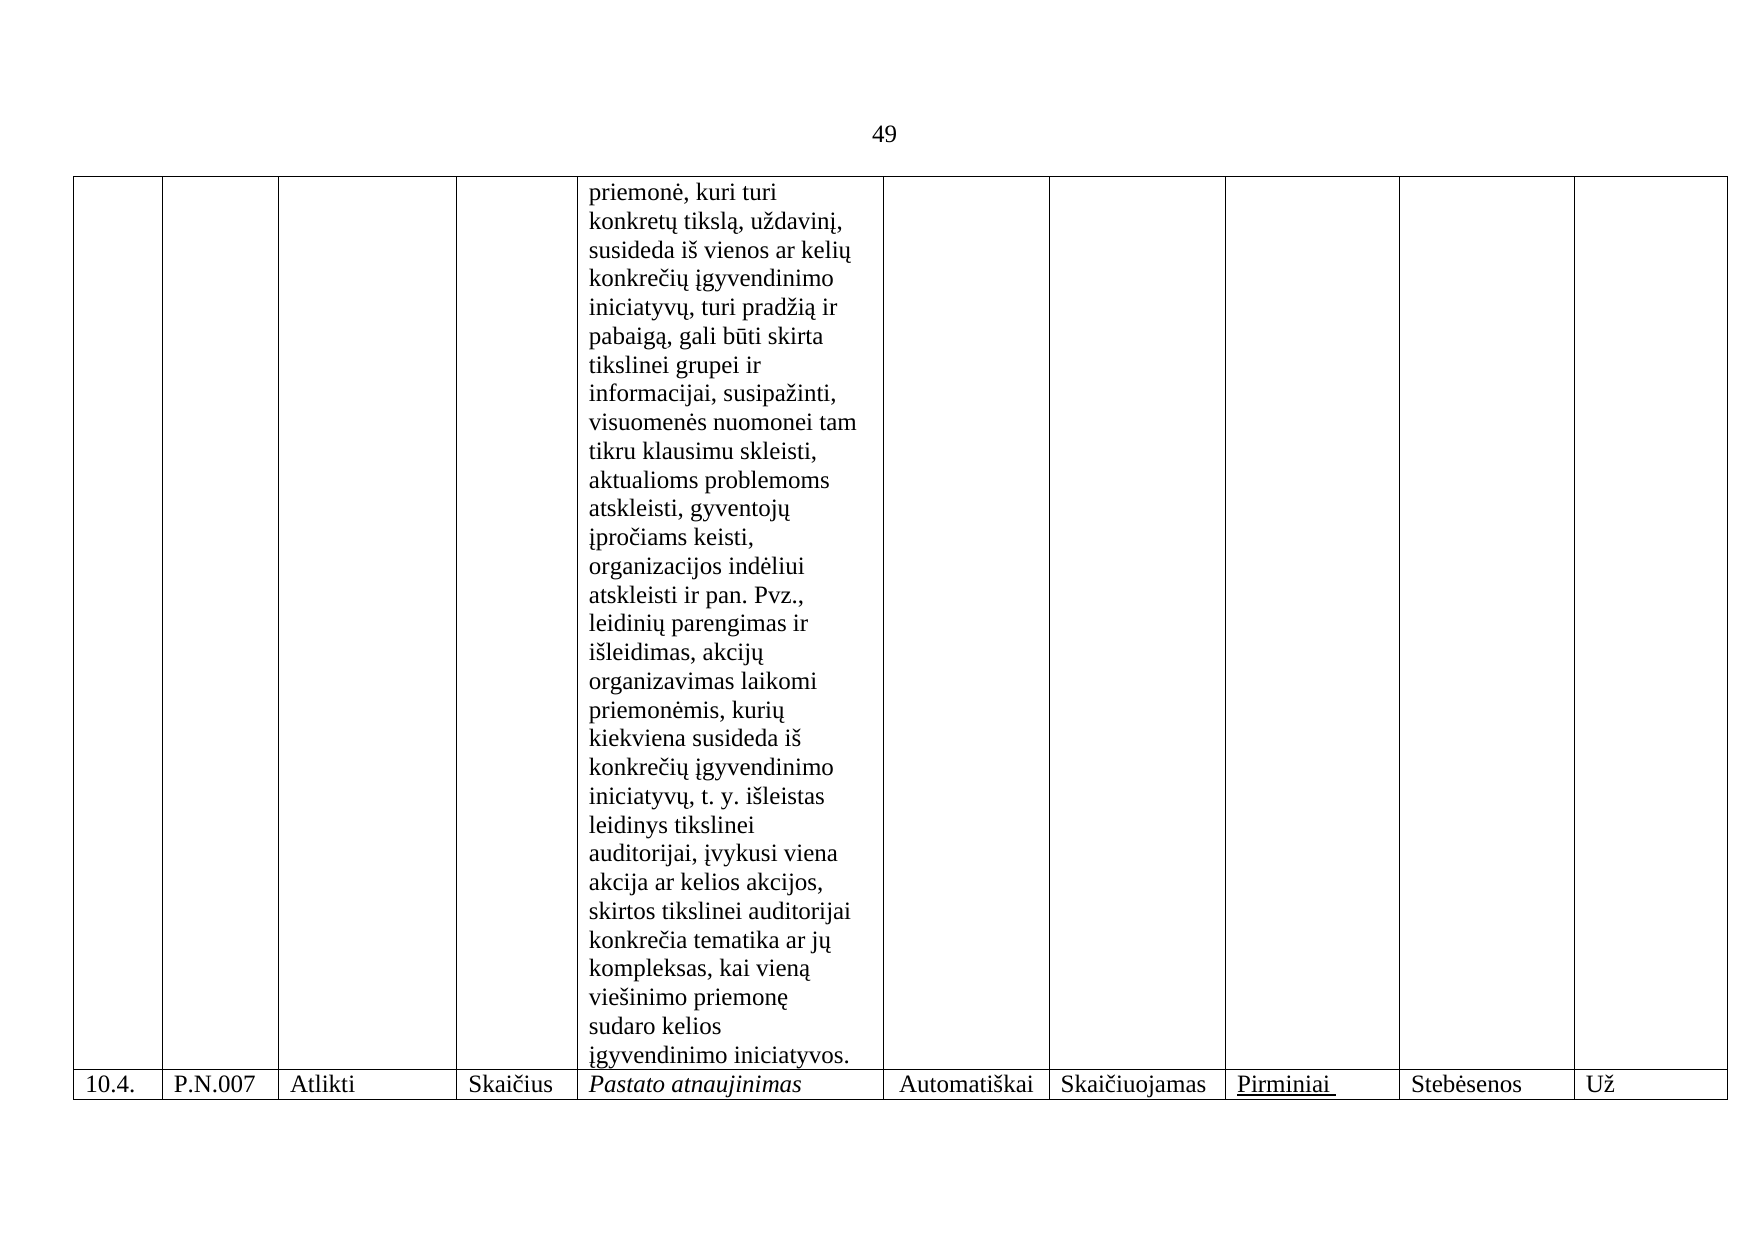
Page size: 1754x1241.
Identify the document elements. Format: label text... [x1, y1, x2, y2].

table_cell [1226, 177, 1399, 1068]
table_cell Stebėsenos [1400, 1070, 1574, 1099]
table_cell Skaičius [457, 1070, 577, 1099]
table_cell [74, 177, 162, 1068]
table_cell Pirminiai [1226, 1070, 1399, 1099]
table_cell [457, 177, 577, 1068]
table_cell Už [1575, 1070, 1727, 1099]
table_cell P.N.007 [163, 1070, 278, 1099]
table_cell [163, 177, 278, 1068]
table_cell [1575, 177, 1727, 1068]
table_cell Pastato atnaujinimas [578, 1070, 883, 1099]
table_cell [1050, 177, 1225, 1068]
table_cell Automatiškai [884, 1070, 1049, 1099]
table_cell priemonė, kuri turi konkretų tikslą, uždavinį, susideda iš vienos ar kelių konkrečių įgyvendinimo iniciatyvų, turi pradžią ir pabaigą, gali būti skirta tikslinei grupei ir informacijai, susipažinti, visuomenės nuomonei tam tikru klausimu skleisti, aktualioms problemoms atskleisti, gyventojų įpročiams keisti, organizacijos indėliui atskleisti ir pan. Pvz., leidinių parengimas ir išleidimas, akcijų organizavimas laikomi priemonėmis, kurių kiekviena susideda iš konkrečių įgyvendinimo iniciatyvų, t. y. išleistas leidinys tikslinei auditorijai, įvykusi viena akcija ar kelios akcijos, skirtos tikslinei auditorijai konkrečia tematika ar jų kompleksas, kai vieną viešinimo priemonę sudaro kelios įgyvendinimo iniciatyvos. [578, 177, 883, 1068]
table_cell [884, 177, 1049, 1068]
table_cell Atlikti [279, 1070, 456, 1099]
table_cell [1400, 177, 1574, 1068]
table_cell 10.4. [74, 1070, 162, 1099]
table_cell Skaičiuojamas [1050, 1070, 1225, 1099]
table_cell [279, 177, 456, 1068]
